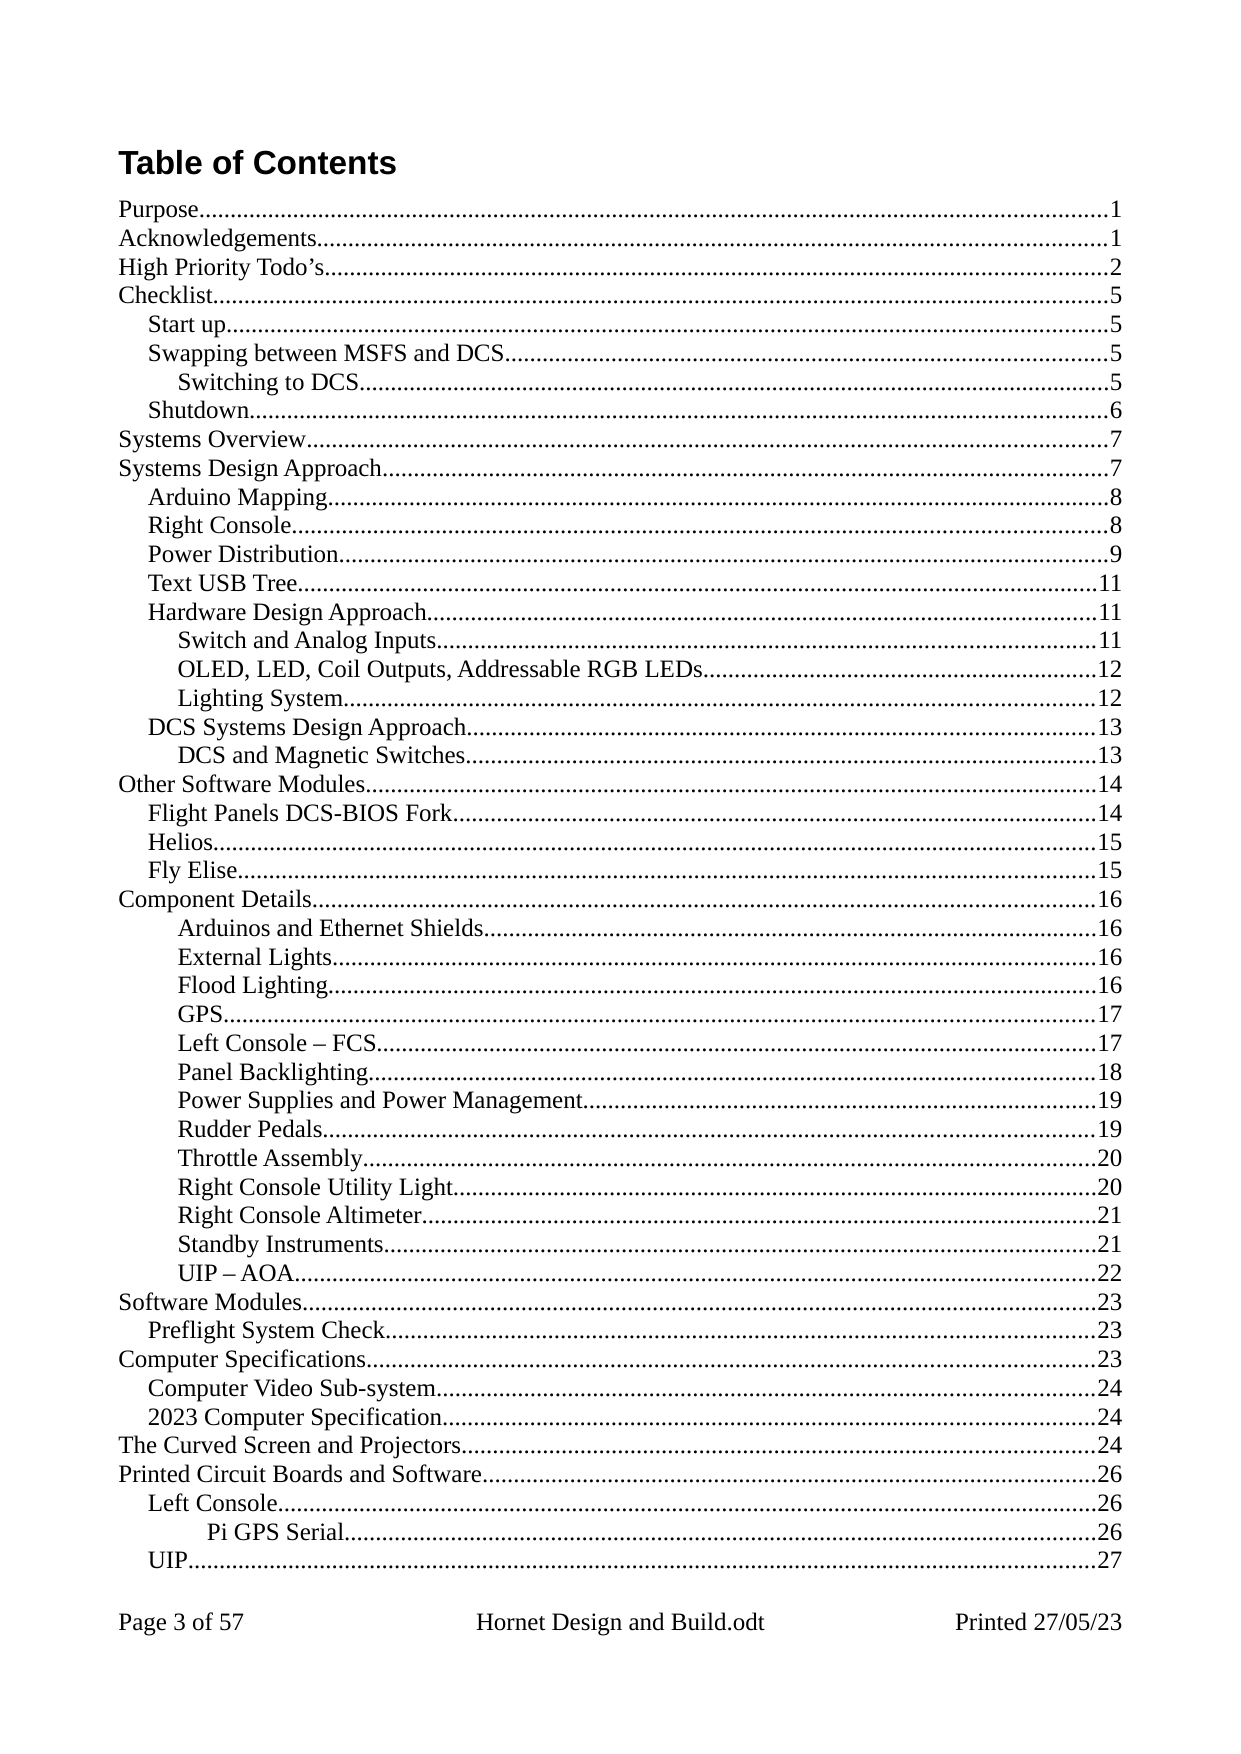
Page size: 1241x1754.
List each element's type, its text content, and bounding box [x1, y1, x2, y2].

text UIP – AOA 22 [177, 1258, 1122, 1287]
text Right Console Utility Light 20 [177, 1172, 1122, 1200]
text Rudder Pedals 19 [177, 1114, 1122, 1143]
text Computer Specifications 23 [118, 1344, 1122, 1373]
text Text USB Tree 11 [148, 568, 1122, 597]
text Component Details 16 [118, 884, 1122, 913]
text Right Console 8 [148, 510, 1122, 539]
text DCS Systems Design Approach 13 [148, 712, 1122, 740]
text Switching to DCS 5 [177, 367, 1122, 395]
text Helios 15 [148, 827, 1122, 855]
text Arduinos and Ethernet Shields 16 [177, 913, 1122, 942]
text External Lights 16 [177, 942, 1122, 970]
text Power Supplies and Power Management 19 [177, 1085, 1122, 1114]
text Fly Elise 15 [148, 855, 1122, 884]
text Left Console – FCS 17 [177, 1028, 1122, 1057]
subtitle Table of Contents [118, 143, 1122, 182]
text Flood Lighting 16 [177, 970, 1122, 999]
text Checklist 5 [118, 280, 1122, 309]
text High Priority Todo’s 2 [118, 252, 1122, 280]
text Flight Panels DCS-BIOS Fork 14 [148, 798, 1122, 827]
text Standby Instruments 21 [177, 1229, 1122, 1258]
text Pi GPS Serial 26 [207, 1517, 1122, 1545]
text Throttle Assembly 20 [177, 1143, 1122, 1172]
text Acknowledgements 1 [118, 223, 1122, 252]
text GPS 17 [177, 999, 1122, 1028]
text UIP 27 [148, 1545, 1122, 1574]
text Power Distribution 9 [148, 539, 1122, 568]
text Arduino Mapping 8 [148, 482, 1122, 510]
text Systems Design Approach 7 [118, 453, 1122, 482]
text Right Console Altimeter 21 [177, 1200, 1122, 1229]
text Swapping between MSFS and DCS 5 [148, 338, 1122, 367]
text Software Modules 23 [118, 1287, 1122, 1315]
text Computer Video Sub-system 24 [148, 1373, 1122, 1402]
text 2023 Computer Specification 24 [148, 1402, 1122, 1430]
text OLED, LED, Coil Outputs, Addressable RGB LEDs 12 [177, 654, 1122, 683]
text Shutdown 6 [148, 395, 1122, 424]
text Preflight System Check 23 [148, 1315, 1122, 1344]
text Start up 5 [148, 309, 1122, 338]
text Switch and Analog Inputs 11 [177, 625, 1122, 654]
text DCS and Magnetic Switches 13 [177, 740, 1122, 769]
text Panel Backlighting 18 [177, 1057, 1122, 1085]
text Printed Circuit Boards and Software 26 [118, 1459, 1122, 1488]
text Lighting System 12 [177, 683, 1122, 712]
text Other Software Modules 14 [118, 769, 1122, 798]
text Systems Overview 7 [118, 424, 1122, 453]
text Left Console 26 [148, 1488, 1122, 1517]
text The Curved Screen and Projectors 24 [118, 1430, 1122, 1459]
text Purpose 1 [118, 194, 1122, 223]
text Hardware Design Approach 11 [148, 597, 1122, 625]
